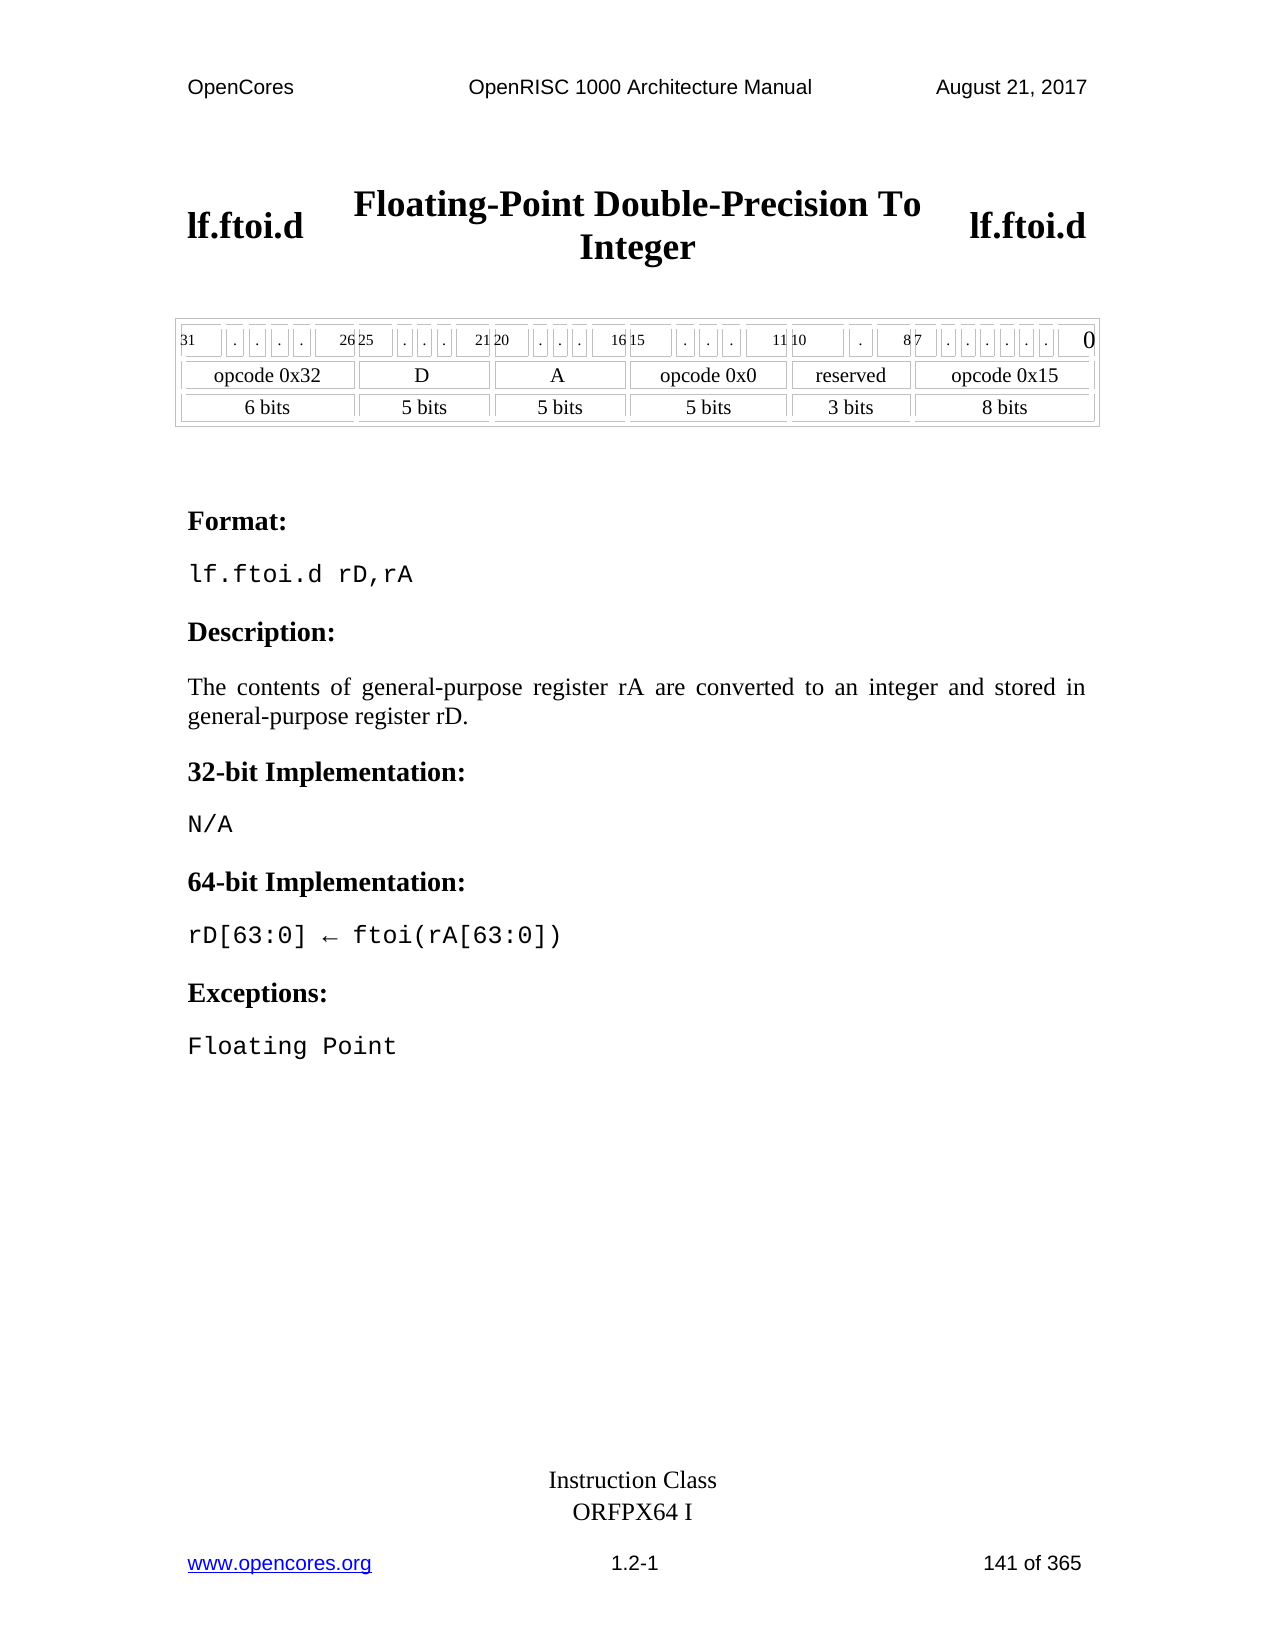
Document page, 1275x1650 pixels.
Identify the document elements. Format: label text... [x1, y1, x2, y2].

text Floating Point [187, 1033, 1087, 1062]
text lf.ftoi.d rD,rA [187, 561, 1087, 590]
text 32-bit Implementation: [187, 755, 1087, 787]
text N/A [187, 812, 1087, 840]
text Format: [187, 504, 1087, 536]
text Exceptions: [187, 976, 1087, 1008]
text Description: [187, 615, 1087, 647]
text The contents of general-purpose register rA are converted to an integer and stored in general-purpose register rD. [187, 672, 1087, 730]
text rD[63:0] ← ftoi(rA[63:0]) [187, 923, 1087, 951]
text 64-bit Implementation: [187, 865, 1087, 898]
